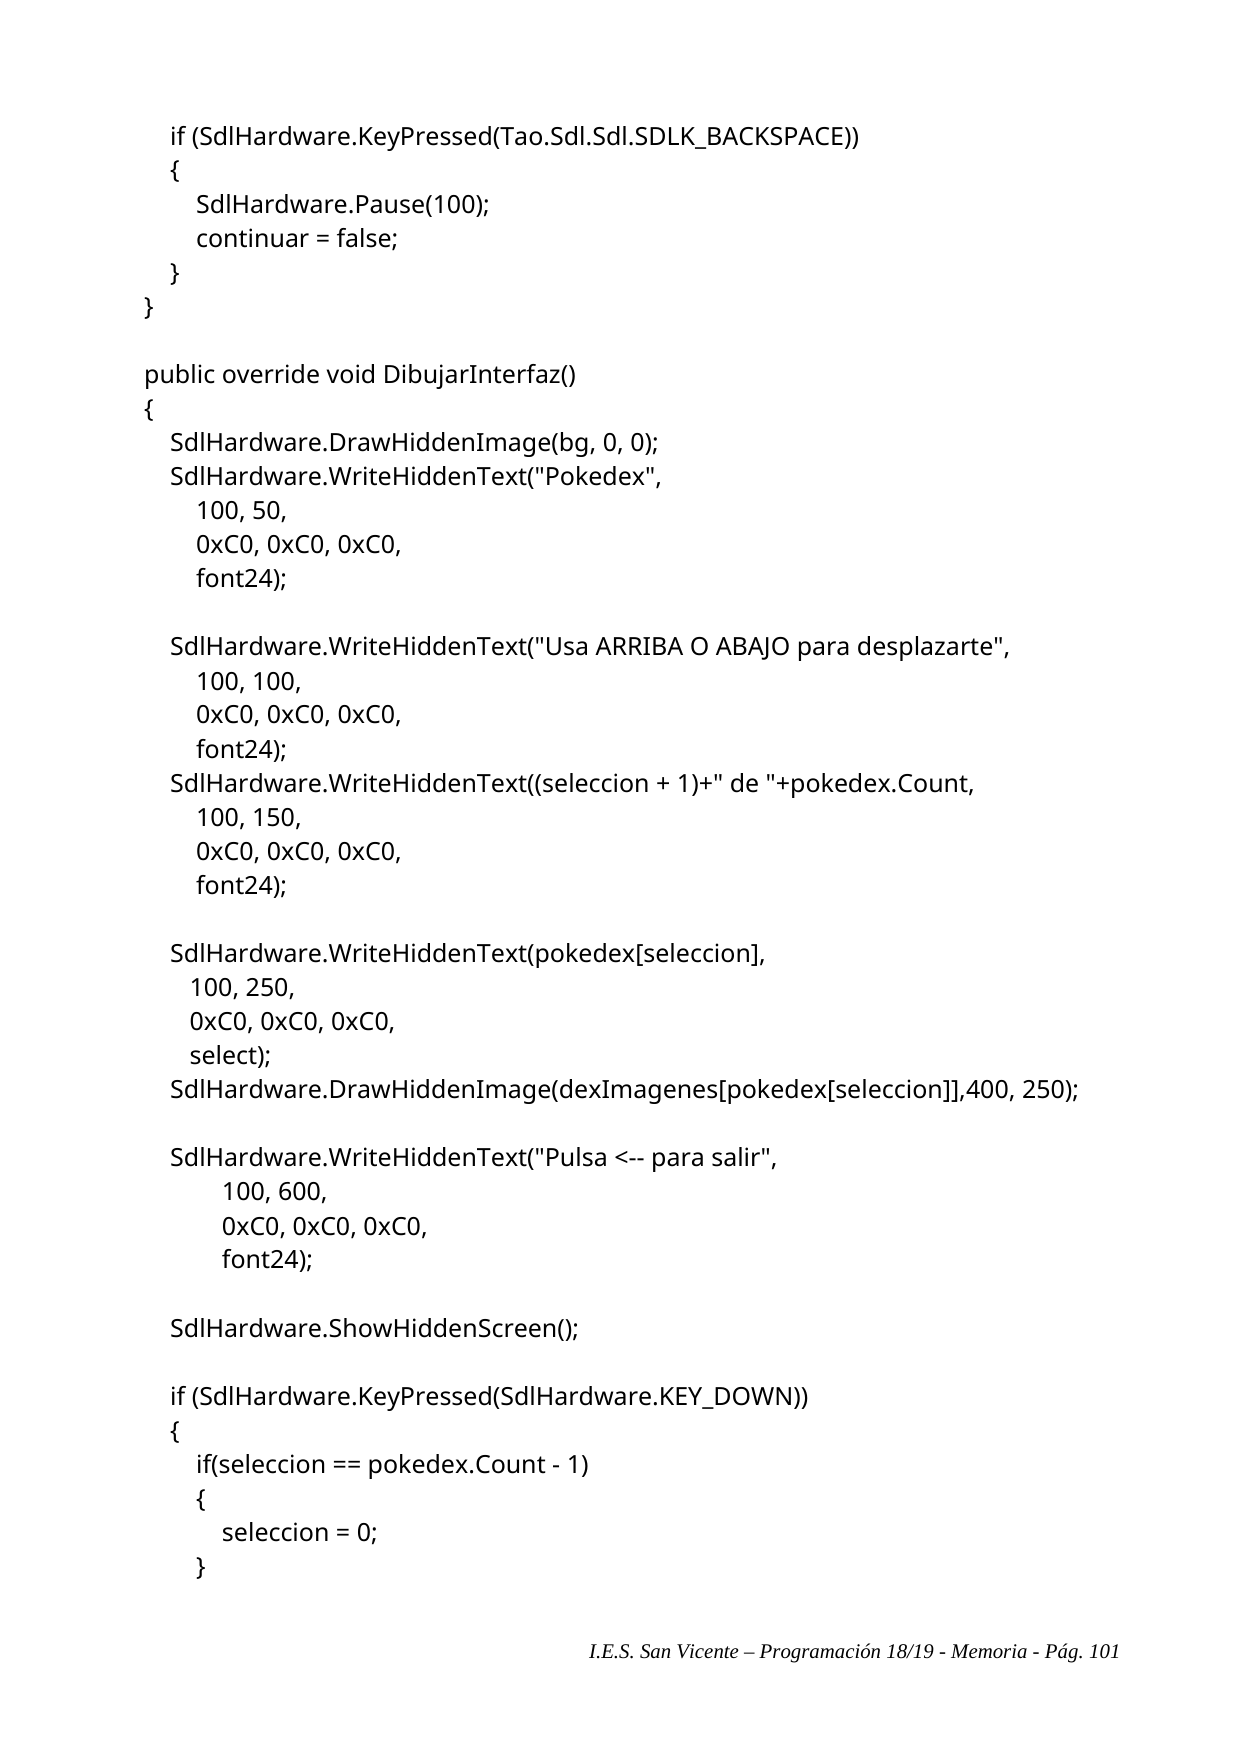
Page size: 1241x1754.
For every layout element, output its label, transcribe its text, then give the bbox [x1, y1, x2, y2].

text { [118, 391, 1122, 425]
text font24); [118, 1242, 1122, 1276]
text continuar = false; [118, 220, 1122, 254]
text if(seleccion == pokedex.Count - 1) [118, 1447, 1122, 1481]
text if (SdlHardware.KeyPressed(SdlHardware.KEY_DOWN)) [118, 1378, 1122, 1412]
text select); [118, 1038, 1122, 1072]
text SdlHardware.WriteHiddenText("Pokedex", [118, 459, 1122, 493]
text 100, 250, [118, 970, 1122, 1004]
text } [118, 254, 1122, 288]
text 0xC0, 0xC0, 0xC0, [118, 833, 1122, 867]
text { [118, 1481, 1122, 1515]
text font24); [118, 561, 1122, 595]
text { [118, 1412, 1122, 1447]
text font24); [118, 867, 1122, 902]
text public override void DibujarInterfaz() [118, 357, 1122, 391]
text SdlHardware.Pause(100); [118, 186, 1122, 220]
text SdlHardware.WriteHiddenText("Pulsa <-- para salir", [118, 1140, 1122, 1174]
text 100, 150, [118, 799, 1122, 833]
text SdlHardware.DrawHiddenImage(dexImagenes[pokedex[seleccion]],400, 250); [118, 1072, 1122, 1106]
text SdlHardware.WriteHiddenText((seleccion + 1)+" de "+pokedex.Count, [118, 765, 1122, 799]
text SdlHardware.DrawHiddenImage(bg, 0, 0); [118, 425, 1122, 459]
text { [118, 152, 1122, 186]
text } [118, 1549, 1122, 1583]
text font24); [118, 731, 1122, 765]
text SdlHardware.ShowHiddenScreen(); [118, 1310, 1122, 1344]
text 100, 100, [118, 663, 1122, 697]
text if (SdlHardware.KeyPressed(Tao.Sdl.Sdl.SDLK_BACKSPACE)) [118, 118, 1122, 152]
text SdlHardware.WriteHiddenText(pokedex[seleccion], [118, 936, 1122, 970]
text 0xC0, 0xC0, 0xC0, [118, 1004, 1122, 1038]
text 100, 50, [118, 493, 1122, 527]
text seleccion = 0; [118, 1515, 1122, 1549]
text 0xC0, 0xC0, 0xC0, [118, 697, 1122, 731]
text 0xC0, 0xC0, 0xC0, [118, 527, 1122, 561]
text 0xC0, 0xC0, 0xC0, [118, 1208, 1122, 1242]
text SdlHardware.WriteHiddenText("Usa ARRIBA O ABAJO para desplazarte", [118, 629, 1122, 663]
text 100, 600, [118, 1174, 1122, 1208]
text } [118, 288, 1122, 322]
